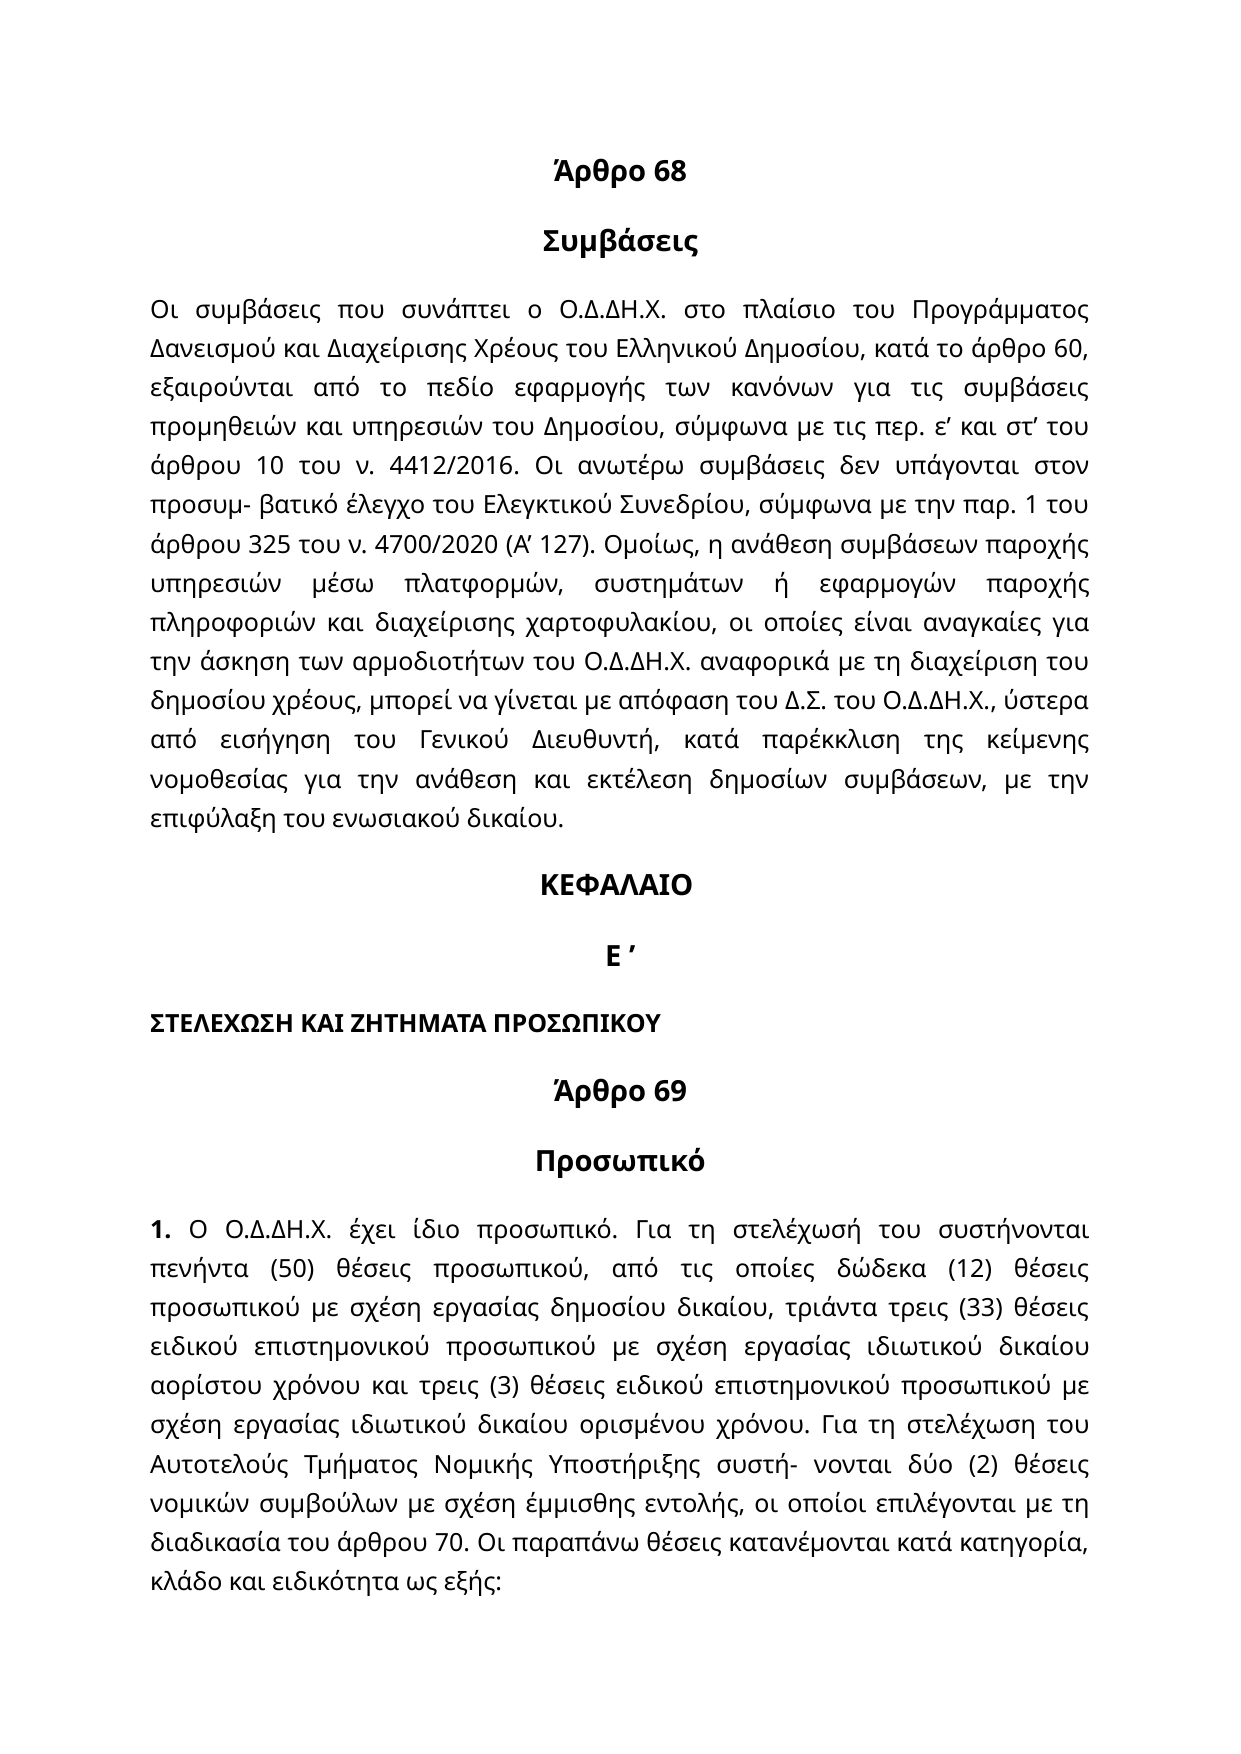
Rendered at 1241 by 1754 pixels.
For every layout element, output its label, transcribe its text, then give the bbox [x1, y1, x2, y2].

text ΣΤΕΛΕΧΩΣΗ ΚΑΙ ΖΗΤΗΜΑΤΑ ΠΡΟΣΩΠΙΚΟΥ [150, 1006, 1090, 1040]
subtitle Προσωπικό [150, 1141, 1090, 1180]
text 1. Ο Ο.Δ.ΔΗ.Χ. έχει ίδιο προσωπικό. Για τη στελέχωσή του συστήνονται πενήντα (50) θέσεις προσωπικού, από τις οποίες δώδεκα (12) θέσεις προσωπικού με σχέση εργασίας δημοσίου δικαίου, τριάντα τρεις (33) θέσεις ειδικού επιστημονικού προσωπικού με σχέση εργασίας ιδιωτικού δικαίου αορίστου χρόνου και τρεις (3) θέσεις ειδικού επιστημονικού προσωπικού με σχέση εργασίας ιδιωτικού δικαίου ορισμένου χρόνου. Για τη στελέχωση του Αυτοτελούς Τμήματος Νομικής Υποστήριξης συστή- νονται δύο (2) θέσεις νομικών συμβούλων με σχέση έμμισθης εντολής, οι οποίοι επιλέγονται με τη διαδικασία του άρθρου 70. Οι παραπάνω θέσεις κατανέμονται κατά κατηγορία, κλάδο και ειδικότητα ως εξής: [150, 1211, 1090, 1598]
text Οι συμβάσεις που συνάπτει ο Ο.Δ.ΔΗ.Χ. στο πλαίσιο του Προγράμματος Δανεισμού και Διαχείρισης Χρέους του Ελληνικού Δημοσίου, κατά το άρθρο 60, εξαιρούνται από το πεδίο εφαρμογής των κανόνων για τις συμβάσεις προμηθειών και υπηρεσιών του Δημοσίου, σύμφωνα με τις περ. ε’ και στ’ του άρθρου 10 του ν. 4412/2016. Οι ανωτέρω συμβάσεις δεν υπάγονται στον προσυμ- βατικό έλεγχο του Ελεγκτικού Συνεδρίου, σύμφωνα με την παρ. 1 του άρθρου 325 του ν. 4700/2020 (Α’ 127). Ομοίως, η ανάθεση συμβάσεων παροχής υπηρεσιών μέσω πλατφορμών, συστημάτων ή εφαρμογών παροχής πληροφοριών και διαχείρισης χαρτοφυλακίου, οι οποίες είναι αναγκαίες για την άσκηση των αρμοδιοτήτων του Ο.Δ.ΔΗ.Χ. αναφορικά με τη διαχείριση του δημοσίου χρέους, μπορεί να γίνεται με απόφαση του Δ.Σ. του Ο.Δ.ΔΗ.Χ., ύστερα από εισήγηση του Γενικού Διευθυντή, κατά παρέκκλιση της κείμενης νομοθεσίας για την ανάθεση και εκτέλεση δημοσίων συμβάσεων, με την επιφύλαξη του ενωσιακού δικαίου. [150, 291, 1090, 834]
subtitle Ε ’ [150, 935, 1090, 975]
subtitle Άρθρο 69 [150, 1070, 1090, 1110]
subtitle Άρθρο 68 [150, 150, 1090, 190]
subtitle ΚΕΦΑΛΑΙΟ [150, 864, 1090, 904]
subtitle Συμβάσεις [150, 221, 1090, 260]
